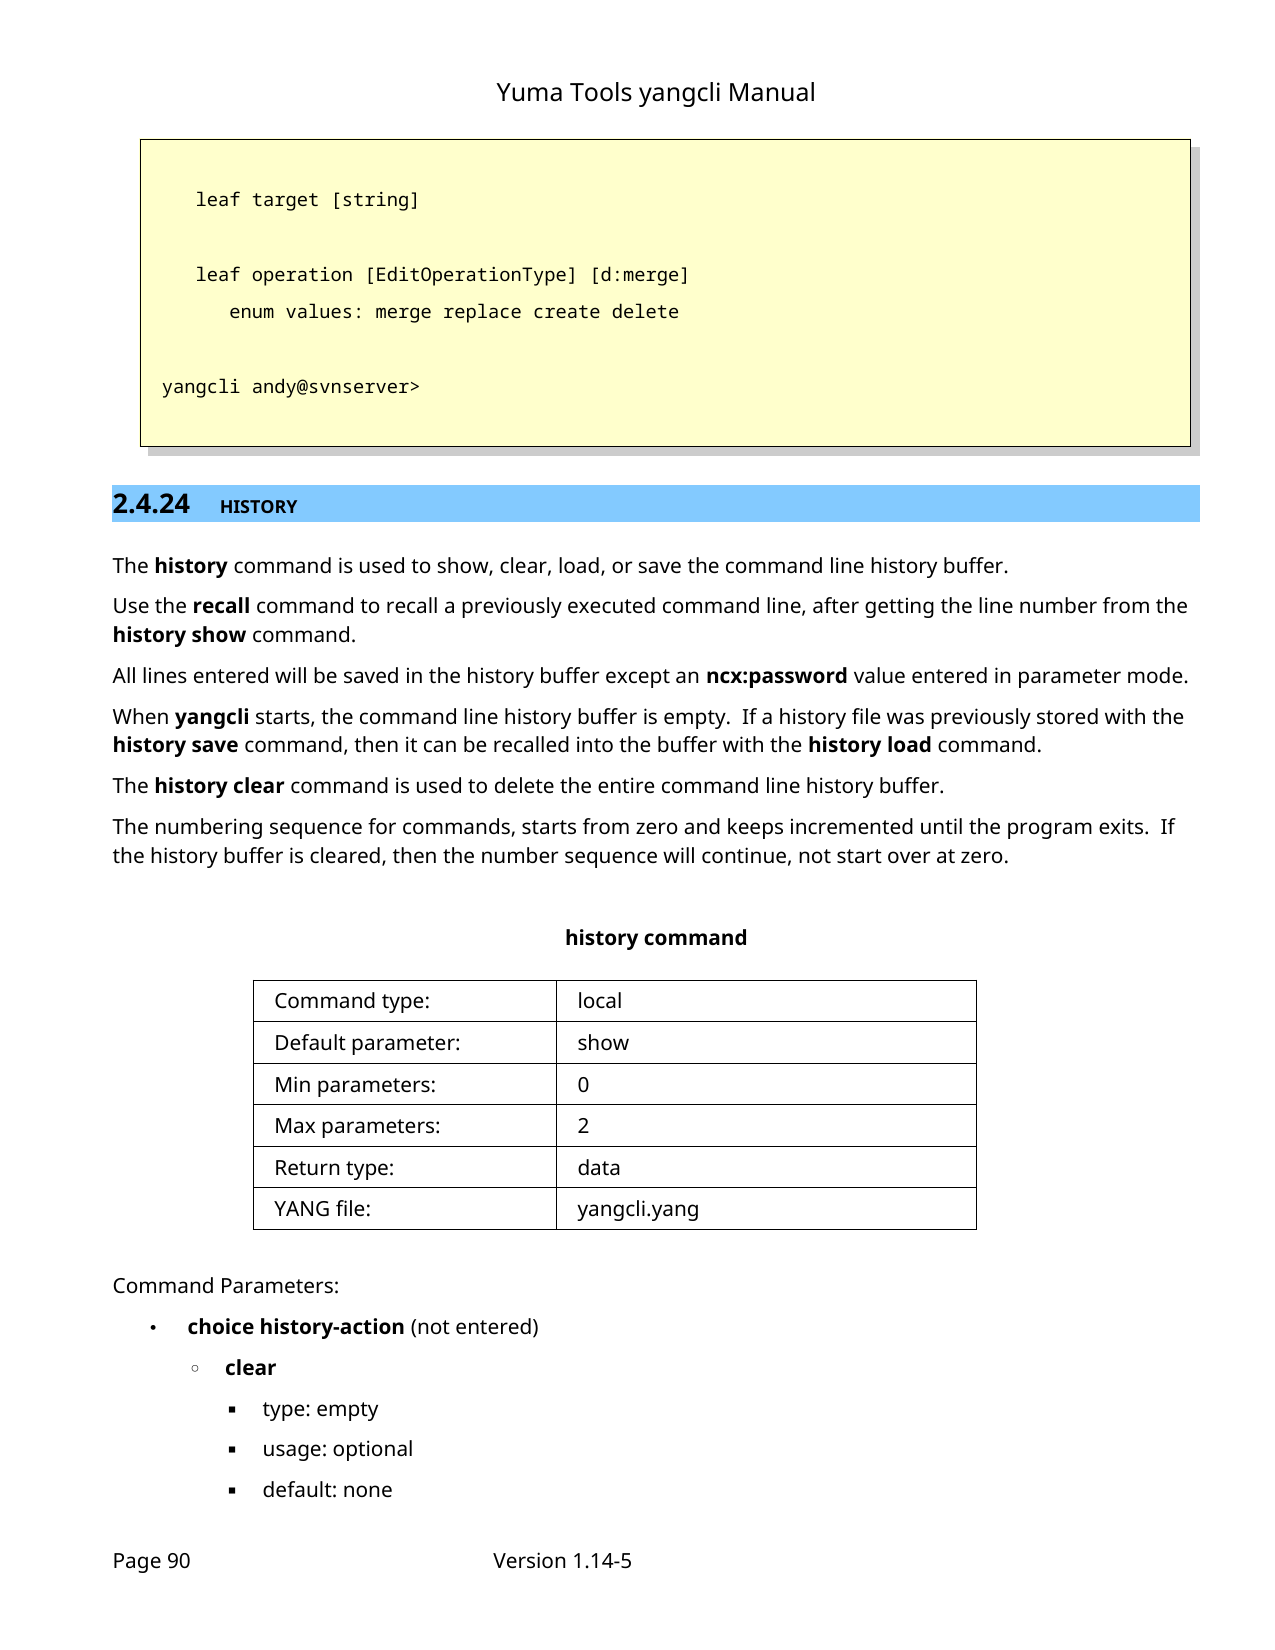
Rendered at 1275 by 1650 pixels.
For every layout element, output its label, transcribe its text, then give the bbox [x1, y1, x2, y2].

table_cell Return type: [254, 1147, 556, 1187]
text yangcli andy@svnserver> [141, 363, 1190, 399]
list choice history-action (not entered) [150, 1312, 1200, 1340]
table_cell Max parameters: [254, 1105, 556, 1146]
text The history command is used to show, clear, load, or save the command line history buffer. [112, 551, 1200, 579]
text Use the recall command to recall a previously executed command line, after getting the line number from the history show command. [112, 592, 1200, 648]
table_cell yangcli.yang [557, 1188, 976, 1229]
text leaf operation [EditOperationType] [d:merge] [141, 251, 1190, 287]
table_header local [557, 981, 976, 1021]
subtitle history [112, 485, 1200, 522]
table_cell show [557, 1022, 976, 1063]
text Command Parameters: [112, 1271, 1200, 1299]
list default: none [225, 1476, 1200, 1504]
text enum values: merge replace create delete [141, 288, 1190, 324]
text The numbering sequence for commands, starts from zero and keeps incremented until the program exits. If the history buffer is cleared, then the number sequence will continue, not start over at zero. [112, 812, 1200, 869]
text When yangcli starts, the command line history buffer is empty. If a history file was previously stored with the history save command, then it can be recalled into the buffer with the history load command. [112, 702, 1200, 759]
text leaf target [string] [141, 176, 1190, 212]
list usage: optional [225, 1434, 1200, 1463]
table_cell 2 [557, 1105, 976, 1146]
text All lines entered will be saved in the history buffer except an ncx:password value entered in parameter mode. [112, 661, 1200, 689]
list clear [187, 1353, 1200, 1381]
list type: empty [225, 1394, 1200, 1422]
text The history clear command is used to delete the entire command line history buffer. [112, 771, 1200, 800]
subtitle history command [127, 923, 1185, 951]
table_cell YANG file: [254, 1188, 556, 1229]
table_header Command type: [254, 981, 556, 1021]
table_cell 0 [557, 1064, 976, 1104]
table_cell Default parameter: [254, 1022, 556, 1063]
table_cell Min parameters: [254, 1064, 556, 1104]
table_cell data [557, 1147, 976, 1187]
